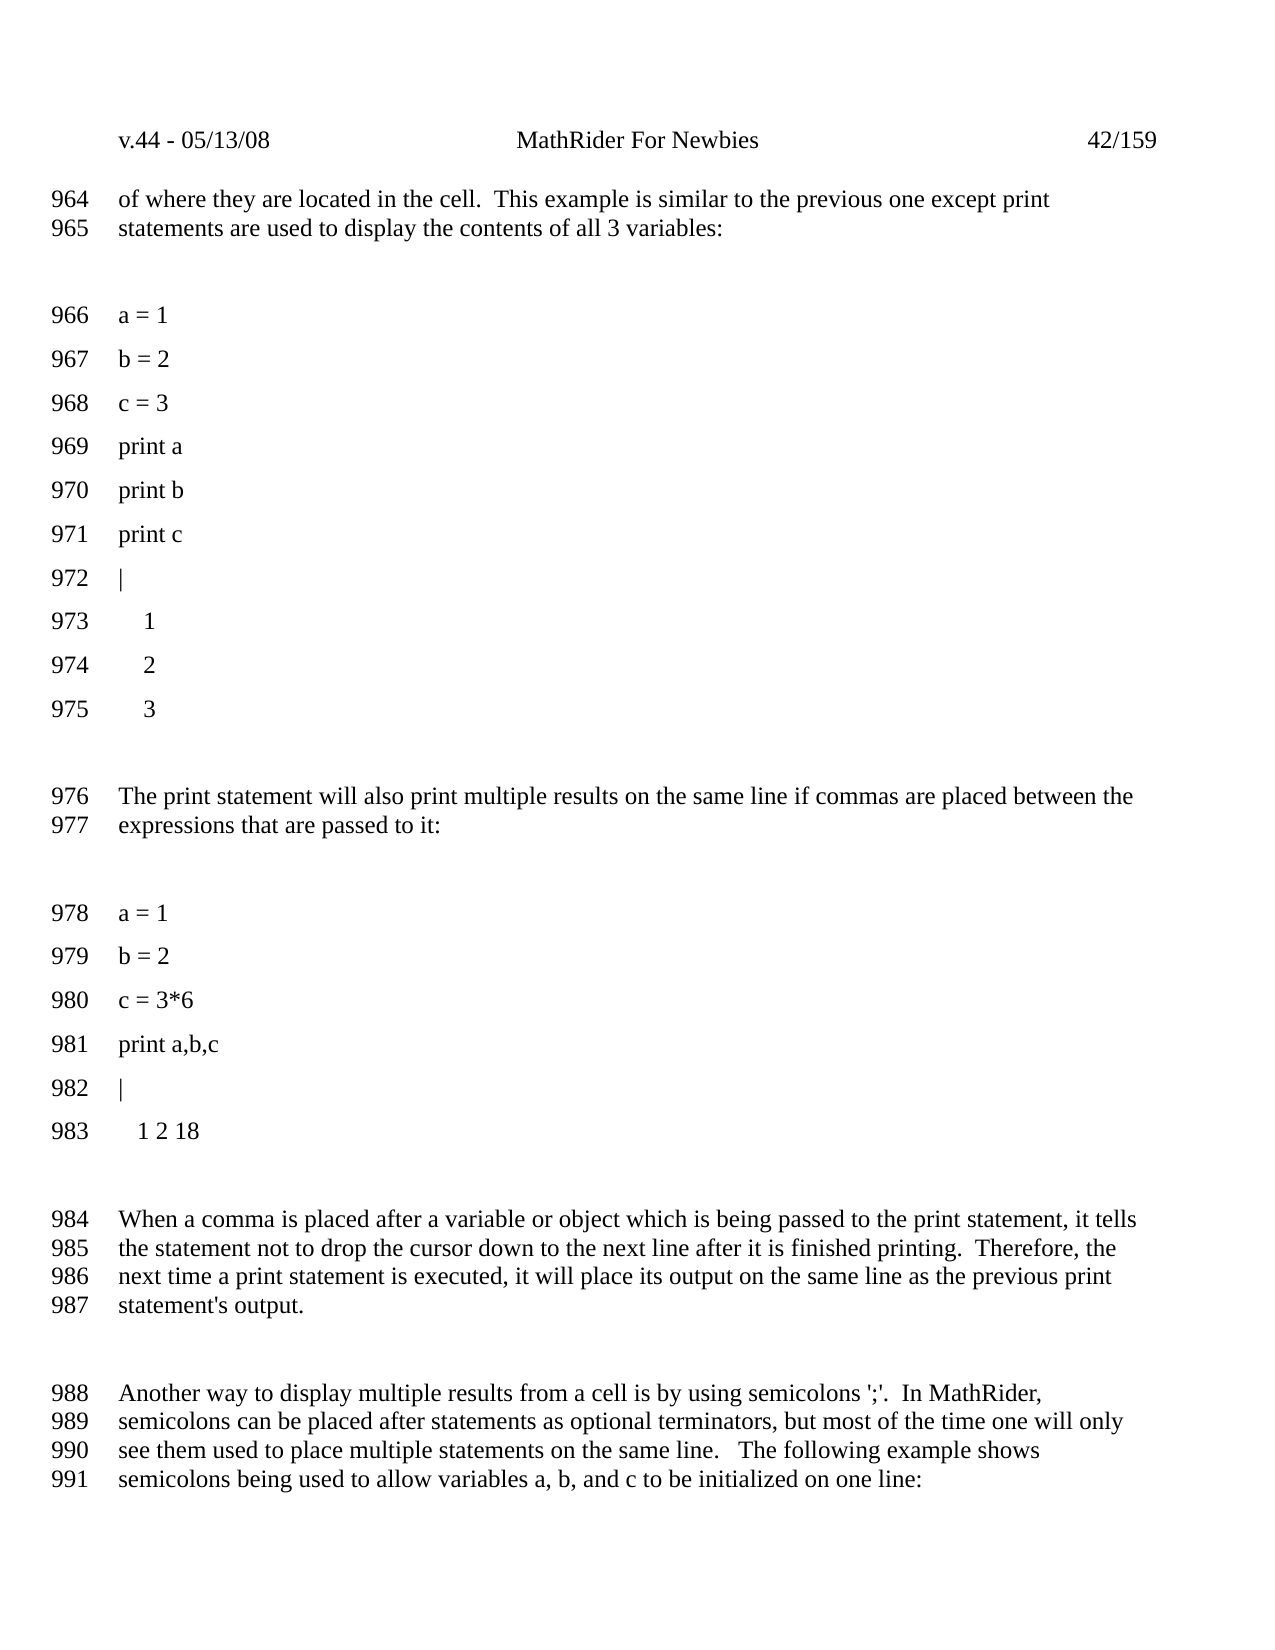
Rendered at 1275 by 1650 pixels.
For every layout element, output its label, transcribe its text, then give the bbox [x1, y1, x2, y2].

text | [118, 1073, 1157, 1101]
text c = 3 [118, 388, 1157, 416]
text a = 1 [118, 300, 1157, 329]
text b = 2 [118, 344, 1157, 373]
text When a comma is placed after a variable or object which is being passed to the print statement, it tells the statement not to drop the cursor down to the next line after it is finished printing. Therefore, the next time a print statement is executed, it will place its output on the same line as the previous print statement's output. [118, 1204, 1157, 1319]
text a = 1 [118, 898, 1157, 926]
text | [118, 563, 1157, 591]
text print c [118, 519, 1157, 548]
text 1 2 18 [118, 1116, 1157, 1145]
text 2 [118, 650, 1157, 679]
text The print statement will also print multiple results on the same line if commas are placed between the expressions that are passed to it: [118, 781, 1157, 839]
text of where they are located in the cell. This example is similar to the previous one except print statements are used to display the contents of all 3 variables: [118, 184, 1157, 241]
text 3 [118, 694, 1157, 723]
text c = 3*6 [118, 985, 1157, 1014]
text b = 2 [118, 941, 1157, 970]
text print a,b,c [118, 1029, 1157, 1058]
text print b [118, 475, 1157, 504]
text Another way to display multiple results from a cell is by using semicolons ';'. In MathRider, semicolons can be placed after statements as optional terminators, but most of the time one will only see them used to place multiple statements on the same line. The following example shows semicolons being used to allow variables a, b, and c to be initialized on one line: [118, 1378, 1157, 1493]
text 1 [118, 606, 1157, 635]
text print a [118, 431, 1157, 460]
